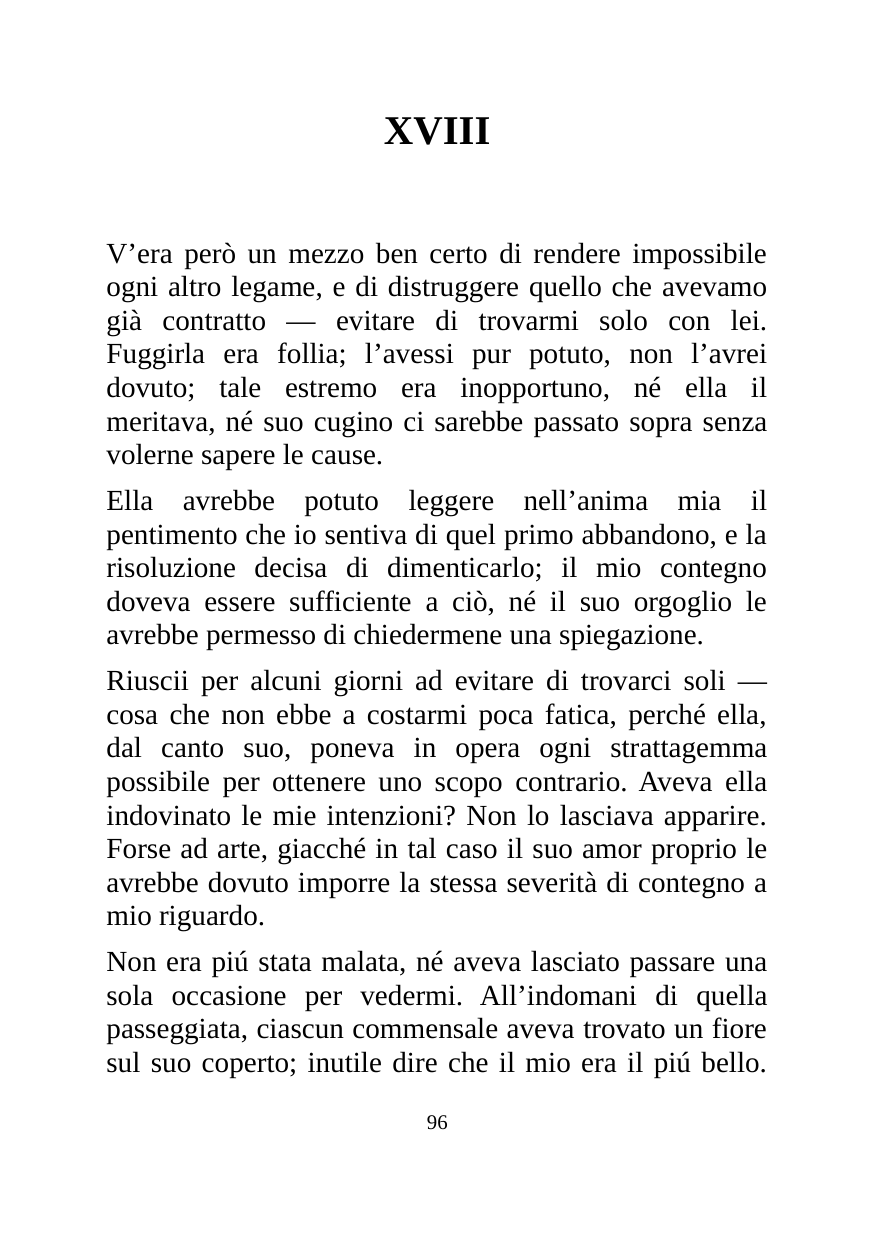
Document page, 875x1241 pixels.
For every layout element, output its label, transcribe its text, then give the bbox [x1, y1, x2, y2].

subtitle XVIII [106, 106, 768, 153]
text Ella avrebbe potuto leggere nell’anima mia il pentimento che io sentiva di quel primo abbandono, e la risoluzione decisa di dimenticarlo; il mio contegno doveva essere sufficiente a ciò, né il suo orgoglio le avrebbe permesso di chiedermene una spiegazione. [106, 483, 768, 651]
text V’era però un mezzo ben certo di rendere impossibile ogni altro legame, e di distruggere quello che avevamo già contratto — evitare di trovarmi solo con lei. Fuggirla era follia; l’avessi pur potuto, non l’avrei dovuto; tale estremo era inopportuno, né ella il meritava, né suo cugino ci sarebbe passato sopra senza volerne sapere le cause. [106, 236, 768, 471]
text Riuscii per alcuni giorni ad evitare di trovarci soli — cosa che non ebbe a costarmi poca fatica, perché ella, dal canto suo, poneva in opera ogni strattagemma possibile per ottenere uno scopo contrario. Aveva ella indovinato le mie intenzioni? Non lo lasciava apparire. Forse ad arte, giacché in tal caso il suo amor proprio le avrebbe dovuto imporre la stessa severità di contegno a mio riguardo. [106, 663, 768, 932]
text Non era piú stata malata, né aveva lasciato passare una sola occasione per vedermi. All’indomani di quella passeggiata, ciascun commensale aveva trovato un fiore sul suo coperto; inutile dire che il mio era il piú bello. [106, 944, 768, 1078]
